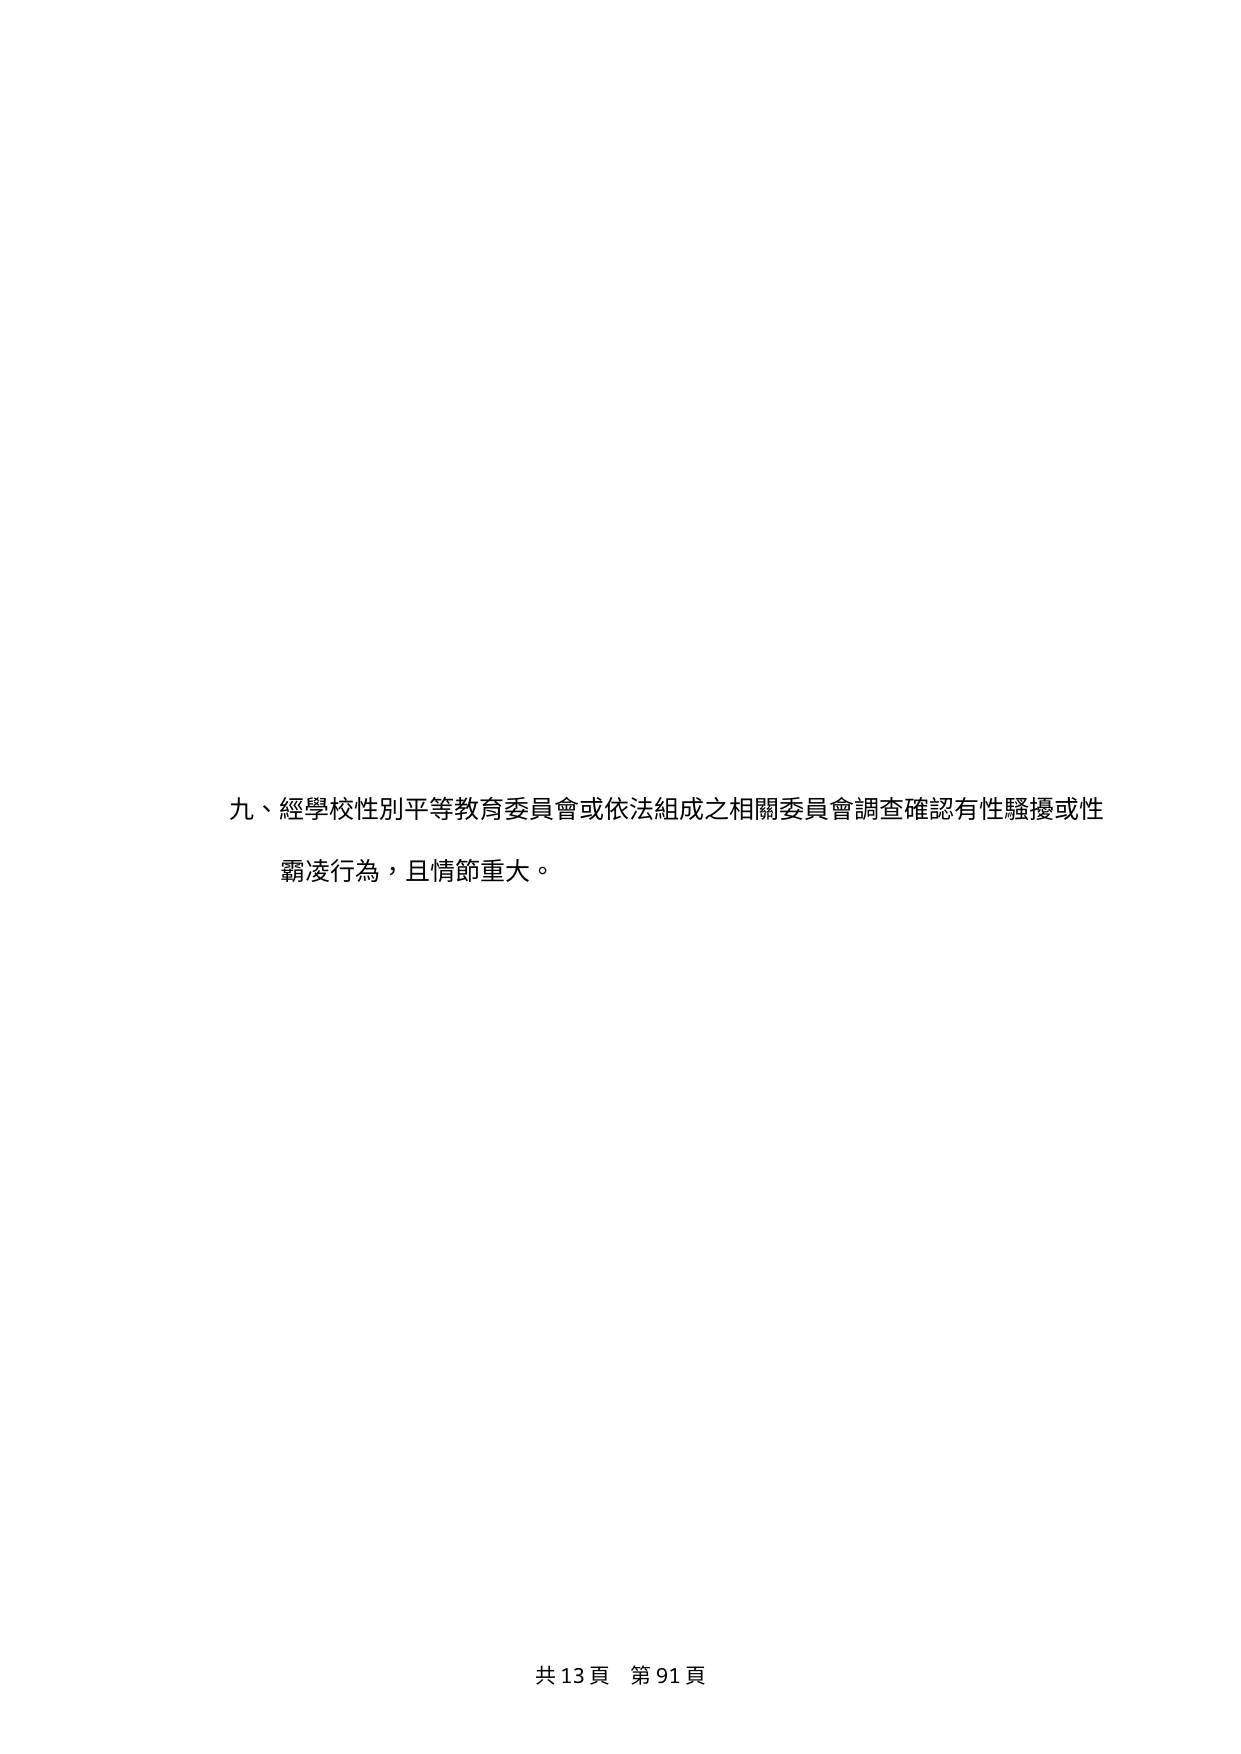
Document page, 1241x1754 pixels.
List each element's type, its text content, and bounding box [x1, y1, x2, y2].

text 九、經學校性別平等教育委員會或依法組成之相關委員會調查確認有性騷擾或性 霸凌行為，且情節重大。 [229, 766, 1122, 891]
